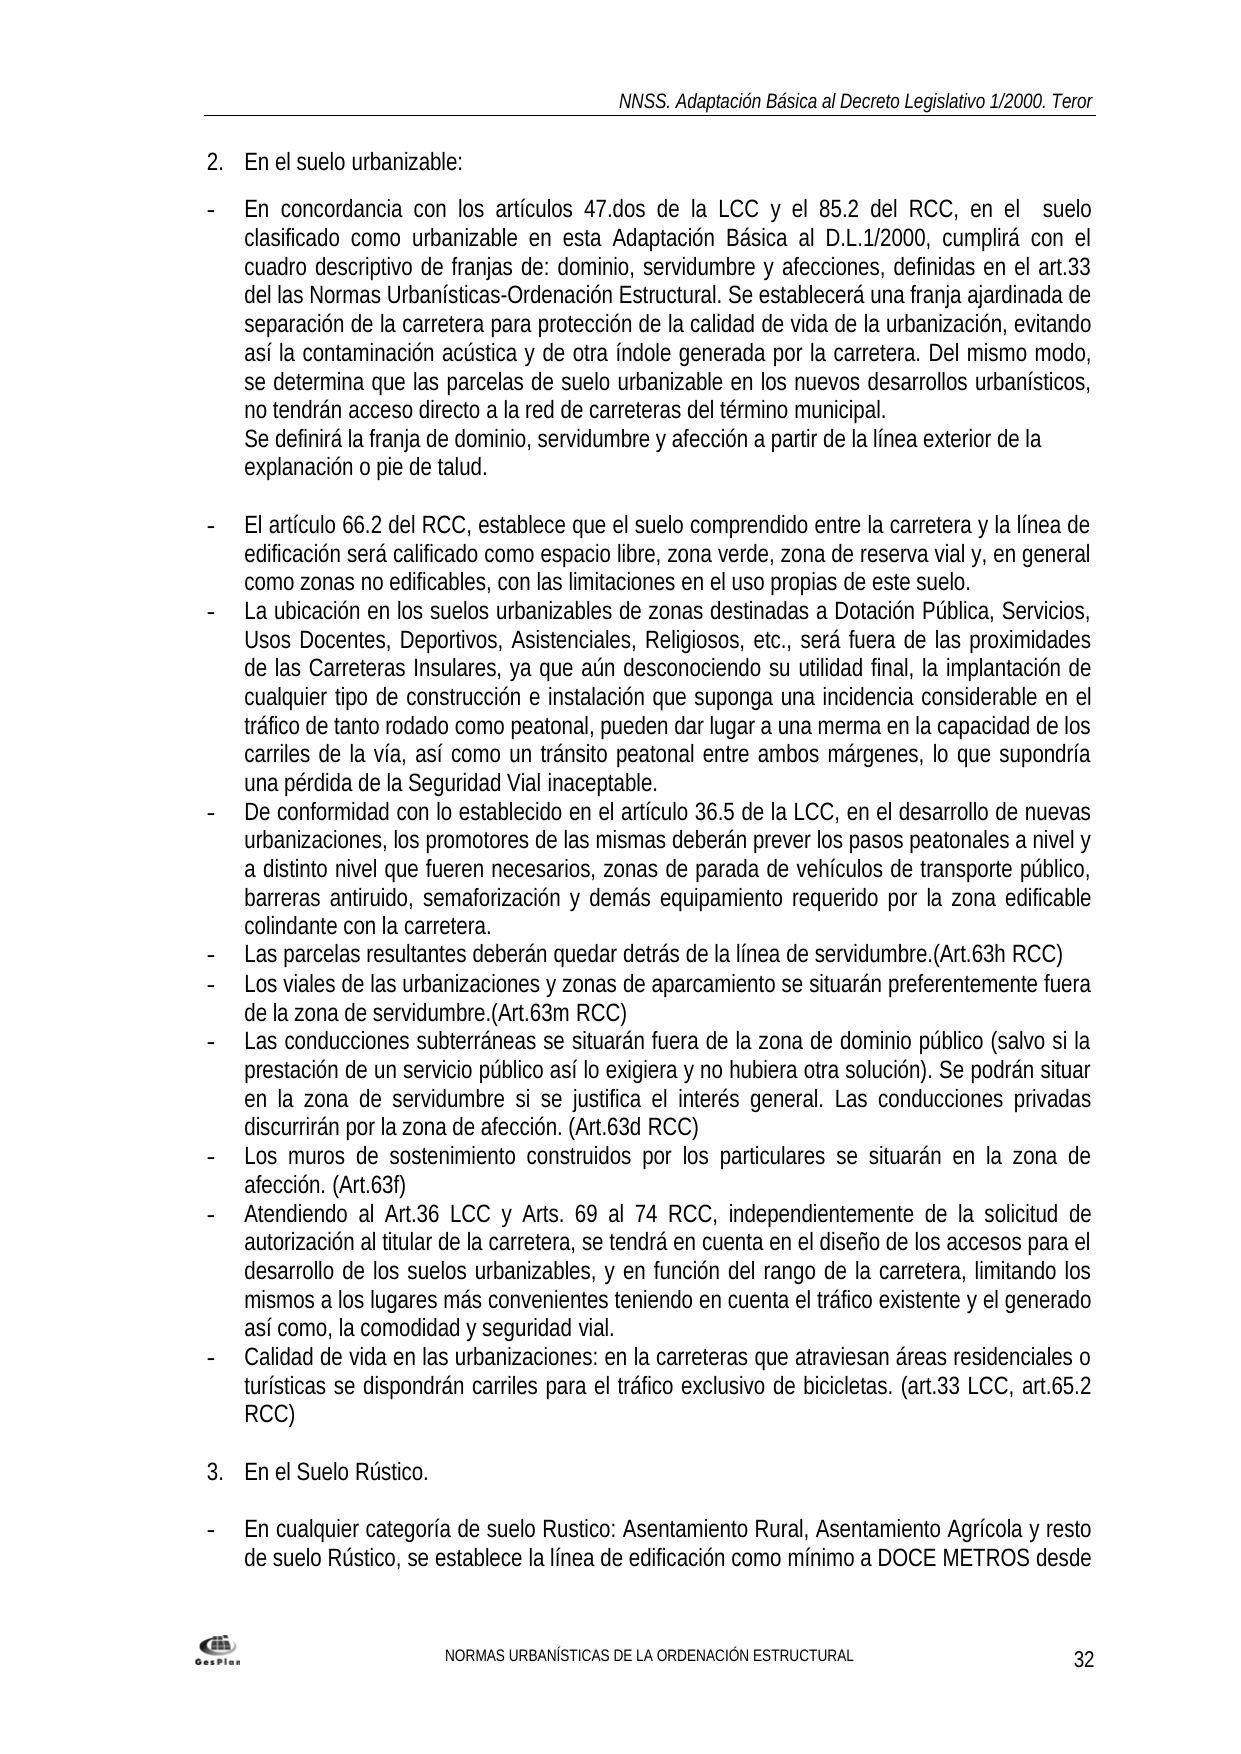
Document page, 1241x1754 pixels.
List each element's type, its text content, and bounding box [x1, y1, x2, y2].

list Los viales de las urbanizaciones y zonas de aparcamiento se situarán preferentemente fuera de la zona de servidumbre.(Art.63m RCC) [207, 969, 1093, 1026]
list Las conducciones subterráneas se situarán fuera de la zona de dominio público (salvo si la prestación de un servicio público así lo exigiera y no hubiera otra solución). Se podrán situar en la zona de servidumbre si se justifica el interés general. Las conducciones privadas discurrirán por la zona de afección. (Art.63d RCC) [207, 1026, 1093, 1141]
list En el suelo urbanizable: [207, 147, 1109, 175]
list En el Suelo Rústico. [207, 1457, 1109, 1485]
list Los muros de sostenimiento construidos por los particulares se situarán en la zona de afección. (Art.63f) [207, 1141, 1093, 1198]
list El artículo 66.2 del RCC, establece que el suelo comprendido entre la carretera y la línea de edificación será calificado como espacio libre, zona verde, zona de reserva vial y, en general como zonas no edificables, con las limitaciones en el uso propias de este suelo. [207, 510, 1093, 596]
picture [195, 1635, 240, 1665]
list En concordancia con los artículos 47.dos de la LCC y el 85.2 del RCC, en el suelo clasificado como urbanizable en esta Adaptación Básica al D.L.1/2000, cumplirá con el cuadro descriptivo de franjas de: dominio, servidumbre y afecciones, definidas en el art.33 del las Normas Urbanísticas-Ordenación Estructural. Se establecerá una franja ajardinada de separación de la carretera para protección de la calidad de vida de la urbanización, evitando así la contaminación acústica y de otra índole generada por la carretera. Del mismo modo, se determina que las parcelas de suelo urbanizable en los nuevos desarrollos urbanísticos, no tendrán acceso directo a la red de carreteras del término municipal. [207, 194, 1093, 424]
list En cualquier categoría de suelo Rustico: Asentamiento Rural, Asentamiento Agrícola y resto de suelo Rústico, se establece la línea de edificación como mínimo a DOCE METROS desde [207, 1514, 1093, 1572]
list Atendiendo al Art.36 LCC y Arts. 69 al 74 RCC, independientemente de la solicitud de autorización al titular de la carretera, se tendrá en cuenta en el diseño de los accesos para el desarrollo de los suelos urbanizables, y en función del rango de la carretera, limitando los mismos a los lugares más convenientes teniendo en cuenta el tráfico existente y el generado así como, la comodidad y seguridad vial. [207, 1198, 1093, 1342]
list De conformidad con lo establecido en el artículo 36.5 de la LCC, en el desarrollo de nuevas urbanizaciones, los promotores de las mismas deberán prever los pasos peatonales a nivel y a distinto nivel que fueren necesarios, zonas de parada de vehículos de transporte público, barreras antiruido, semaforización y demás equipamiento requerido por la zona edificable colindante con la carretera. [207, 797, 1093, 940]
list La ubicación en los suelos urbanizables de zonas destinadas a Dotación Pública, Servicios, Usos Docentes, Deportivos, Asistenciales, Religiosos, etc., será fuera de las proximidades de las Carreteras Insulares, ya que aún desconociendo su utilidad final, la implantación de cualquier tipo de construcción e instalación que suponga una incidencia considerable en el tráfico de tanto rodado como peatonal, pueden dar lugar a una merma en la capacidad de los carriles de la vía, así como un tránsito peatonal entre ambos márgenes, lo que supondría una pérdida de la Seguridad Vial inaceptable. [207, 596, 1093, 797]
text Se definirá la franja de dominio, servidumbre y afección a partir de la línea exterior de la explanación o pie de talud. [244, 424, 1109, 481]
list Las parcelas resultantes deberán quedar detrás de la línea de servidumbre.(Art.63h RCC) [207, 940, 1109, 969]
list Calidad de vida en las urbanizaciones: en la carreteras que atraviesan áreas residenciales o turísticas se dispondrán carriles para el tráfico exclusivo de bicicletas. (art.33 LCC, art.65.2 RCC) [207, 1342, 1093, 1428]
